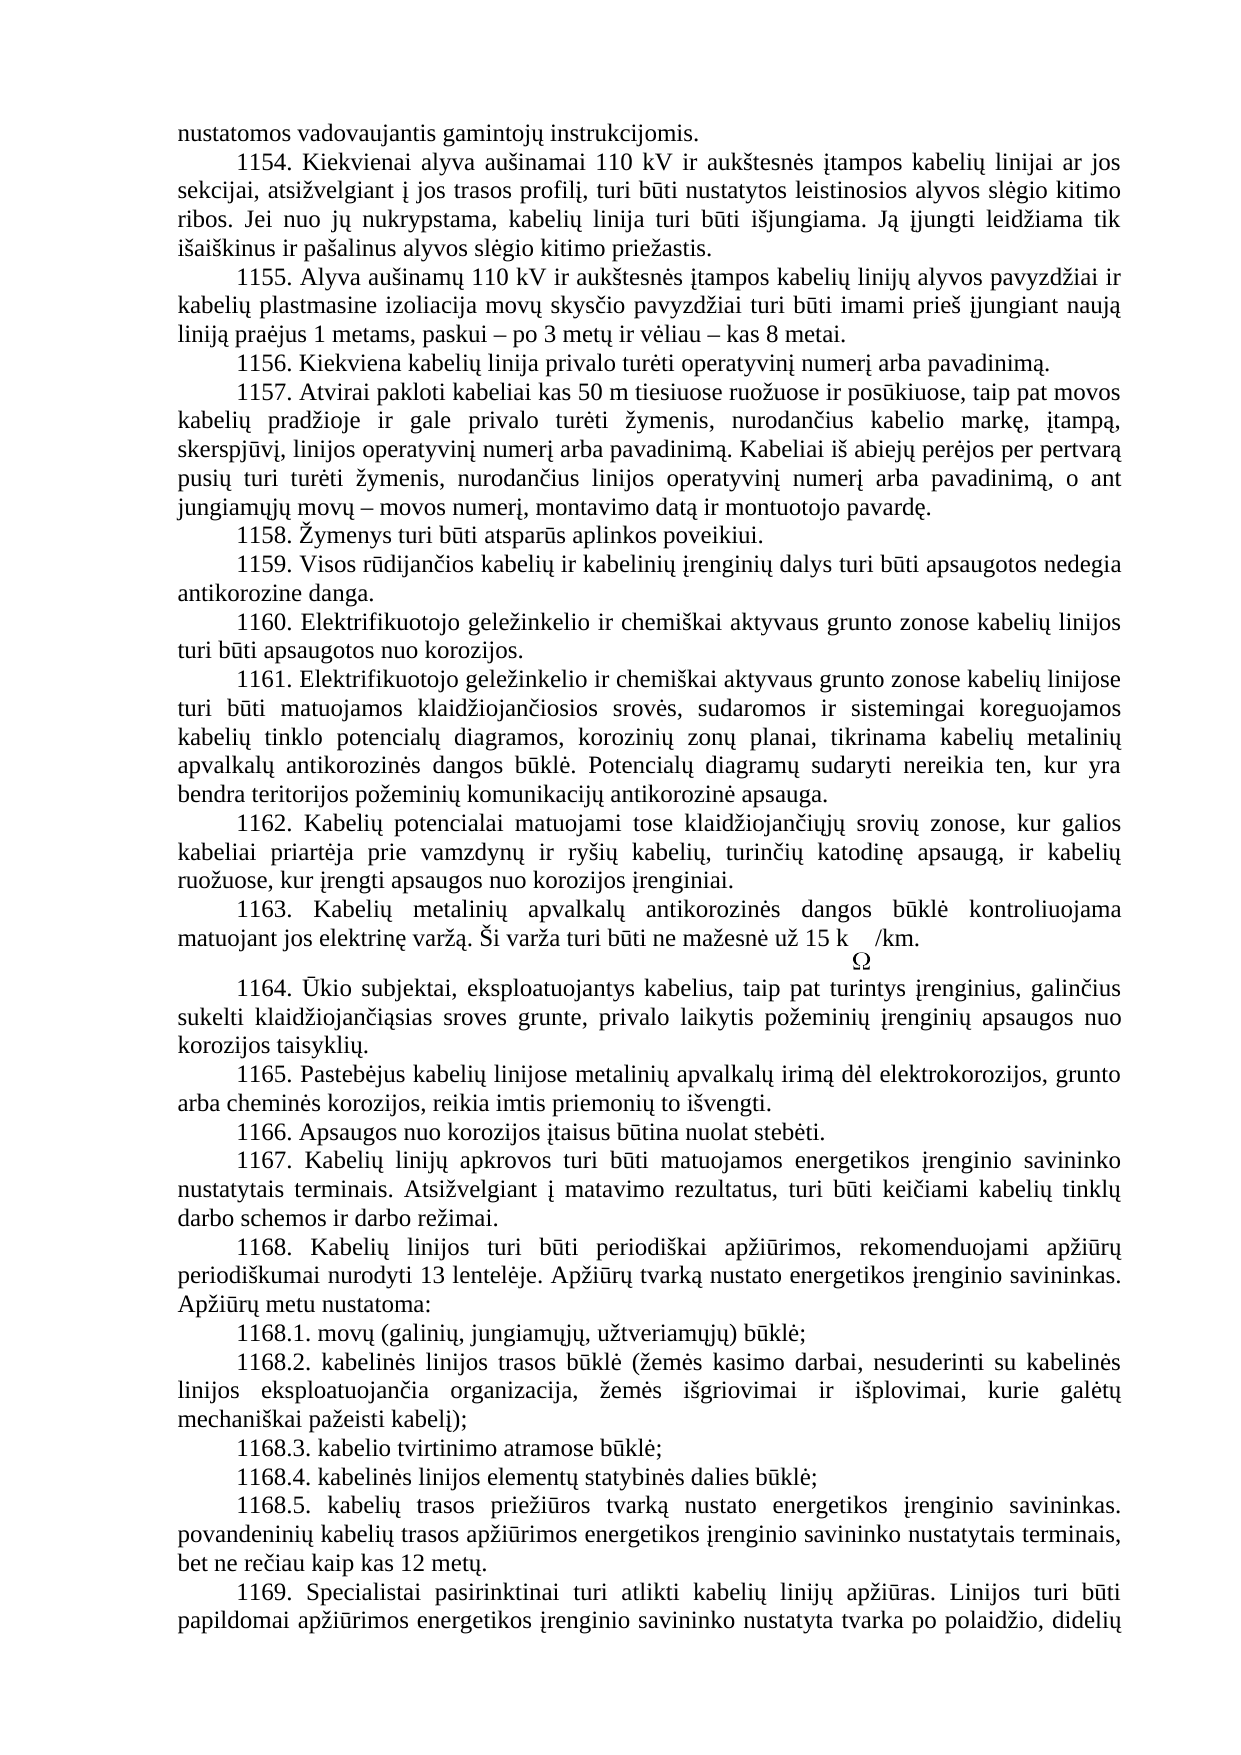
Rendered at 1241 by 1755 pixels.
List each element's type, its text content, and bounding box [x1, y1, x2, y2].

text 1168. Kabelių linijos turi būti periodiškai apžiūrimos, rekomenduojami apžiūrų periodiškumai nurodyti 13 lentelėje. Apžiūrų tvarką nustato energetikos įrenginio savininkas. Apžiūrų metu nustatoma: [177, 1232, 1122, 1318]
text 1156. Kiekviena kabelių linija privalo turėti operatyvinį numerį arba pavadinimą. [177, 348, 1122, 377]
text 1168.2. kabelinės linijos trasos būklė (žemės kasimo darbai, nesuderinti su kabelinės linijos eksploatuojančia organizacija, žemės išgriovimai ir išplovimai, kurie galėtų mechaniškai pažeisti kabelį); [177, 1347, 1122, 1433]
text 1155. Alyva aušinamų 110 kV ir aukštesnės įtampos kabelių linijų alyvos pavyzdžiai ir kabelių plastmasine izoliacija movų skysčio pavyzdžiai turi būti imami prieš įjungiant naują liniją praėjus 1 metams, paskui – po 3 metų ir vėliau – kas 8 metai. [177, 262, 1122, 348]
text 1168.1. movų (galinių, jungiamųjų, užtveriamųjų) būklė; [177, 1318, 1122, 1347]
text 1164. Ūkio subjektai, eksploatuojantys kabelius, taip pat turintys įrenginius, galinčius sukelti klaidžiojančiąsias sroves grunte, privalo laikytis požeminių įrenginių apsaugos nuo korozijos taisyklių. [177, 973, 1122, 1059]
text 1160. Elektrifikuotojo geležinkelio ir chemiškai aktyvaus grunto zonose kabelių linijos turi būti apsaugotos nuo korozijos. [177, 607, 1122, 664]
text 1165. Pastebėjus kabelių linijose metalinių apvalkalų irimą dėl elektrokorozijos, grunto arba cheminės korozijos, reikia imtis priemonių to išvengti. [177, 1059, 1122, 1117]
text 1163. Kabelių metalinių apvalkalų antikorozinės dangos būklė kontroliuojama matuojant jos elektrinę varžą. Ši varža turi būti ne mažesnė už 15 kOMEGA/km. [177, 894, 1122, 973]
text 1161. Elektrifikuotojo geležinkelio ir chemiškai aktyvaus grunto zonose kabelių linijose turi būti matuojamos klaidžiojančiosios srovės, sudaromos ir sistemingai koreguojamos kabelių tinklo potencialų diagramos, korozinių zonų planai, tikrinama kabelių metalinių apvalkalų antikorozinės dangos būklė. Potencialų diagramų sudaryti nereikia ten, kur yra bendra teritorijos požeminių komunikacijų antikorozinė apsauga. [177, 664, 1122, 808]
text 1154. Kiekvienai alyva aušinamai 110 kV ir aukštesnės įtampos kabelių linijai ar jos sekcijai, atsižvelgiant į jos trasos profilį, turi būti nustatytos leistinosios alyvos slėgio kitimo ribos. Jei nuo jų nukrypstama, kabelių linija turi būti išjungiama. Ją įjungti leidžiama tik išaiškinus ir pašalinus alyvos slėgio kitimo priežastis. [177, 147, 1122, 262]
text 1168.4. kabelinės linijos elementų statybinės dalies būklė; [177, 1462, 1122, 1491]
text nustatomos vadovaujantis gamintojų instrukcijomis. [177, 118, 1122, 147]
text 1168.5. kabelių trasos priežiūros tvarką nustato energetikos įrenginio savininkas. povandeninių kabelių trasos apžiūrimos energetikos įrenginio savininko nustatytais terminais, bet ne rečiau kaip kas 12 metų. [177, 1491, 1122, 1577]
text 1166. Apsaugos nuo korozijos įtaisus būtina nuolat stebėti. [177, 1117, 1122, 1146]
text 1162. Kabelių potencialai matuojami tose klaidžiojančiųjų srovių zonose, kur galios kabeliai priartėja prie vamzdynų ir ryšių kabelių, turinčių katodinę apsaugą, ir kabelių ruožuose, kur įrengti apsaugos nuo korozijos įrenginiai. [177, 808, 1122, 894]
text 1167. Kabelių linijų apkrovos turi būti matuojamos energetikos įrenginio savininko nustatytais terminais. Atsižvelgiant į matavimo rezultatus, turi būti keičiami kabelių tinklų darbo schemos ir darbo režimai. [177, 1146, 1122, 1232]
text 1168.3. kabelio tvirtinimo atramose būklė; [177, 1433, 1122, 1462]
text 1159. Visos rūdijančios kabelių ir kabelinių įrenginių dalys turi būti apsaugotos nedegia antikorozine danga. [177, 549, 1122, 607]
text 1158. Žymenys turi būti atsparūs aplinkos poveikiui. [177, 521, 1122, 549]
text 1169. Specialistai pasirinktinai turi atlikti kabelių linijų apžiūras. Linijos turi būti papildomai apžiūrimos energetikos įrenginio savininko nustatyta tvarka po polaidžio, didelių [177, 1577, 1122, 1634]
text 1157. Atvirai pakloti kabeliai kas 50 m tiesiuose ruožuose ir posūkiuose, taip pat movos kabelių pradžioje ir gale privalo turėti žymenis, nurodančius kabelio markę, įtampą, skerspjūvį, linijos operatyvinį numerį arba pavadinimą. Kabeliai iš abiejų perėjos per pertvarą pusių turi turėti žymenis, nurodančius linijos operatyvinį numerį arba pavadinimą, o ant jungiamųjų movų – movos numerį, montavimo datą ir montuotojo pavardę. [177, 377, 1122, 521]
